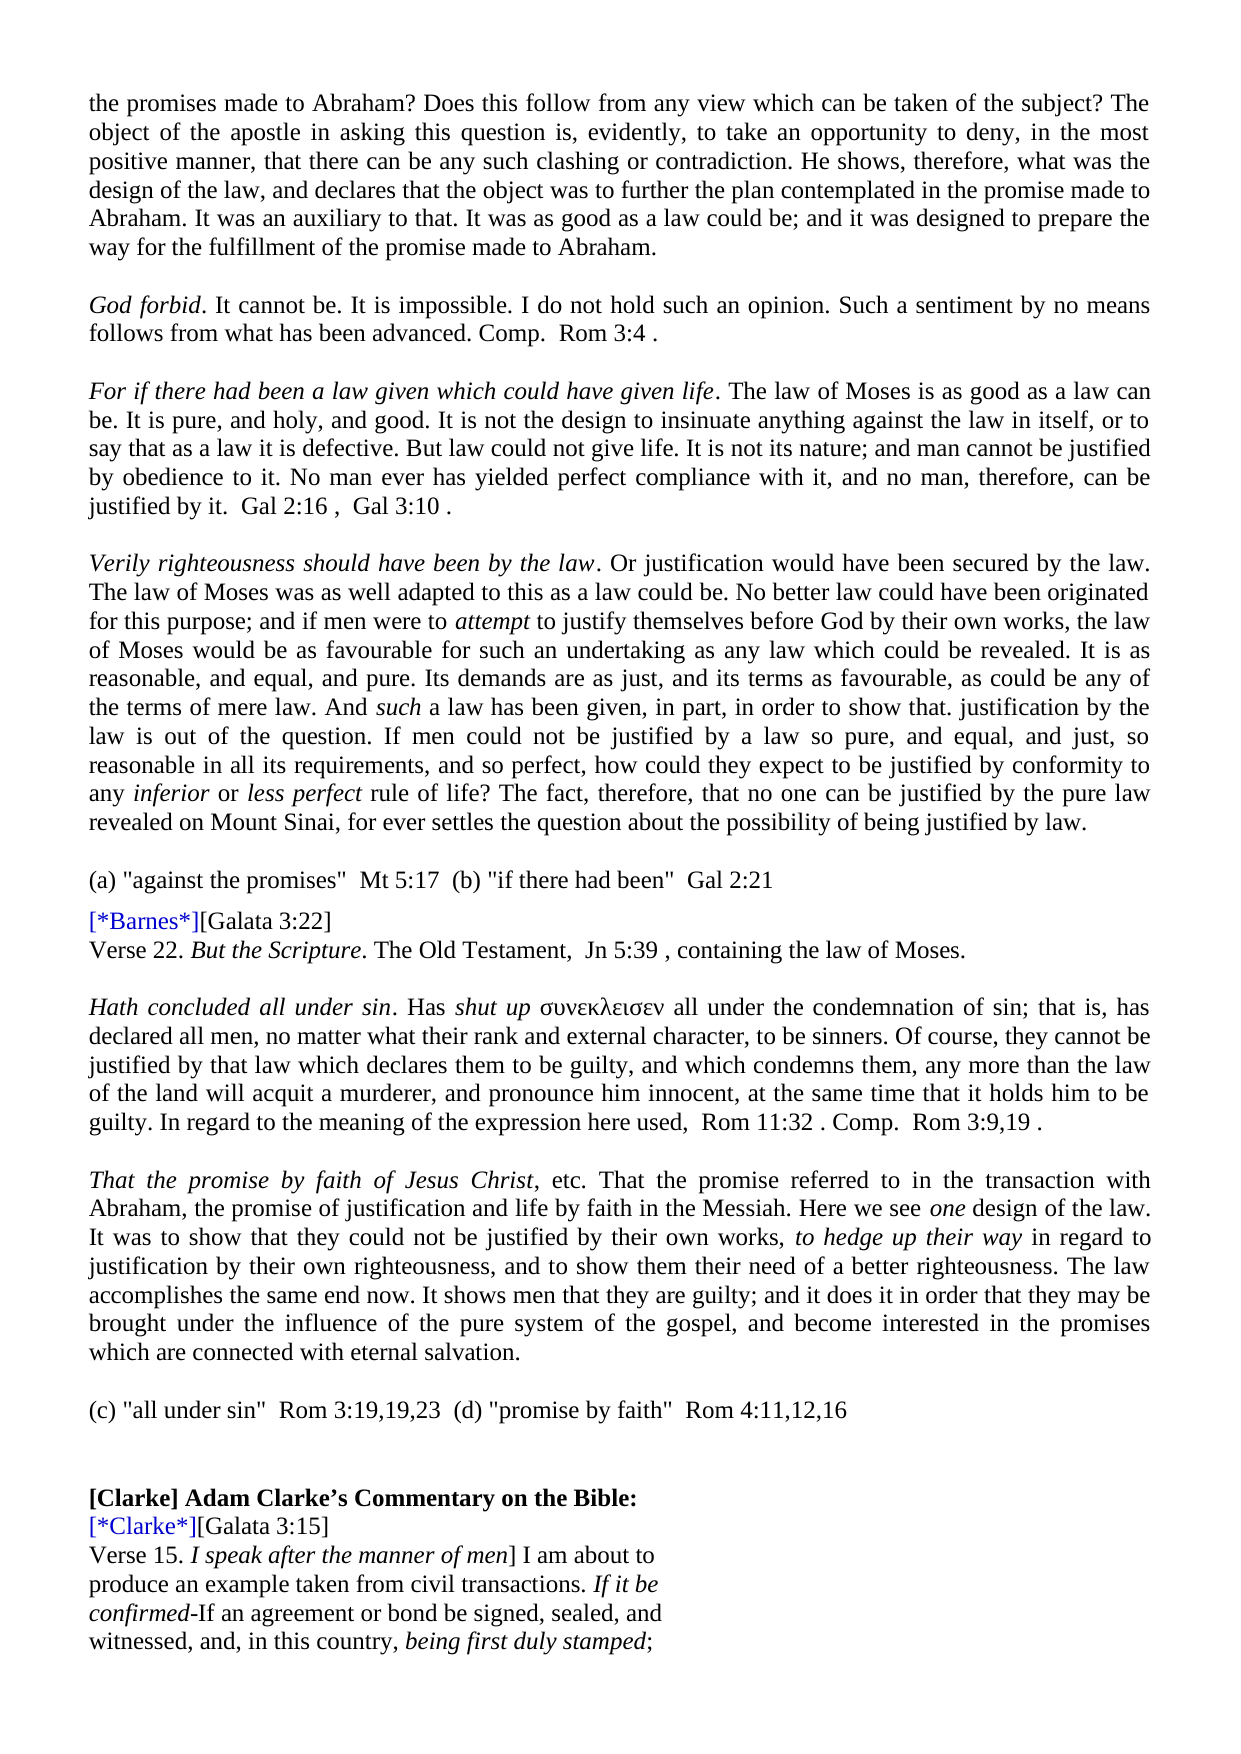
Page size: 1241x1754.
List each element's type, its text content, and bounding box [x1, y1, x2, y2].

text [Clarke] Adam Clarke’s Commentary on the Bible: [88, 1483, 1152, 1511]
text [*Clarke*][Galata 3:15] Verse 15. I speak after the manner of men] I am about to produce an example taken from civil transactions. If it be confirmed-If an agreement or bond be signed, sealed, and witnessed, and, in this country, being first duly stamped; [88, 1511, 1152, 1655]
text [*Barnes*][Galata 3:22] Verse 22. But the Scripture. The Old Testament, Jn 5:39 , containing the law of Moses. Hath concluded all under sin. Has shut up συνεκλεισεν all under the condemnation of sin; that is, has declared all men, no matter what their rank and external character, to be sinners. Of course, they cannot be justified by that law which declares them to be guilty, and which condemns them, any more than the law of the land will acquit a murderer, and pronounce him innocent, at the same time that it holds him to be guilty. In regard to the meaning of the expression here used, Rom 11:32 . Comp. Rom 3:9,19 . That the promise by faith of Jesus Christ, etc. That the promise referred to in the transaction with Abraham, the promise of justification and life by faith in the Messiah. Here we see one design of the law. It was to show that they could not be justified by their own works, to hedge up their way in regard to justification by their own righteousness, and to show them their need of a better righteousness. The law accomplishes the same end now. It shows men that they are guilty; and it does it in order that they may be brought under the influence of the pure system of the gospel, and become interested in the promises which are connected with eternal salvation. (c) "all under sin" Rom 3:19,19,23 (d) "promise by faith" Rom 4:11,12,16 [88, 906, 1152, 1423]
text the promises made to Abraham? Does this follow from any view which can be taken of the subject? The object of the apostle in asking this question is, evidently, to take an opportunity to deny, in the most positive manner, that there can be any such clashing or contradiction. He shows, therefore, what was the design of the law, and declares that the object was to further the plan contemplated in the promise made to Abraham. It was an auxiliary to that. It was as good as a law could be; and it was designed to prepare the way for the fulfillment of the promise made to Abraham. God forbid. It cannot be. It is impossible. I do not hold such an opinion. Such a sentiment by no means follows from what has been advanced. Comp. Rom 3:4 . For if there had been a law given which could have given life. The law of Moses is as good as a law can be. It is pure, and holy, and good. It is not the design to insinuate anything against the law in itself, or to say that as a law it is defective. But law could not give life. It is not its nature; and man cannot be justified by obedience to it. No man ever has yielded perfect compliance with it, and no man, therefore, can be justified by it. Gal 2:16 , Gal 3:10 . Verily righteousness should have been by the law. Or justification would have been secured by the law. The law of Moses was as well adapted to this as a law could be. No better law could have been originated for this purpose; and if men were to attempt to justify themselves before God by their own works, the law of Moses would be as favourable for such an undertaking as any law which could be revealed. It is as reasonable, and equal, and pure. Its demands are as just, and its terms as favourable, as could be any of the terms of mere law. And such a law has been given, in part, in order to show that. justification by the law is out of the question. If men could not be justified by a law so pure, and equal, and just, so reasonable in all its requirements, and so perfect, how could they expect to be justified by conformity to any inferior or less perfect rule of life? The fact, therefore, that no one can be justified by the pure law revealed on Mount Sinai, for ever settles the question about the possibility of being justified by law. (a) "against the promises" Mt 5:17 (b) "if there had been" Gal 2:21 [88, 88, 1152, 893]
